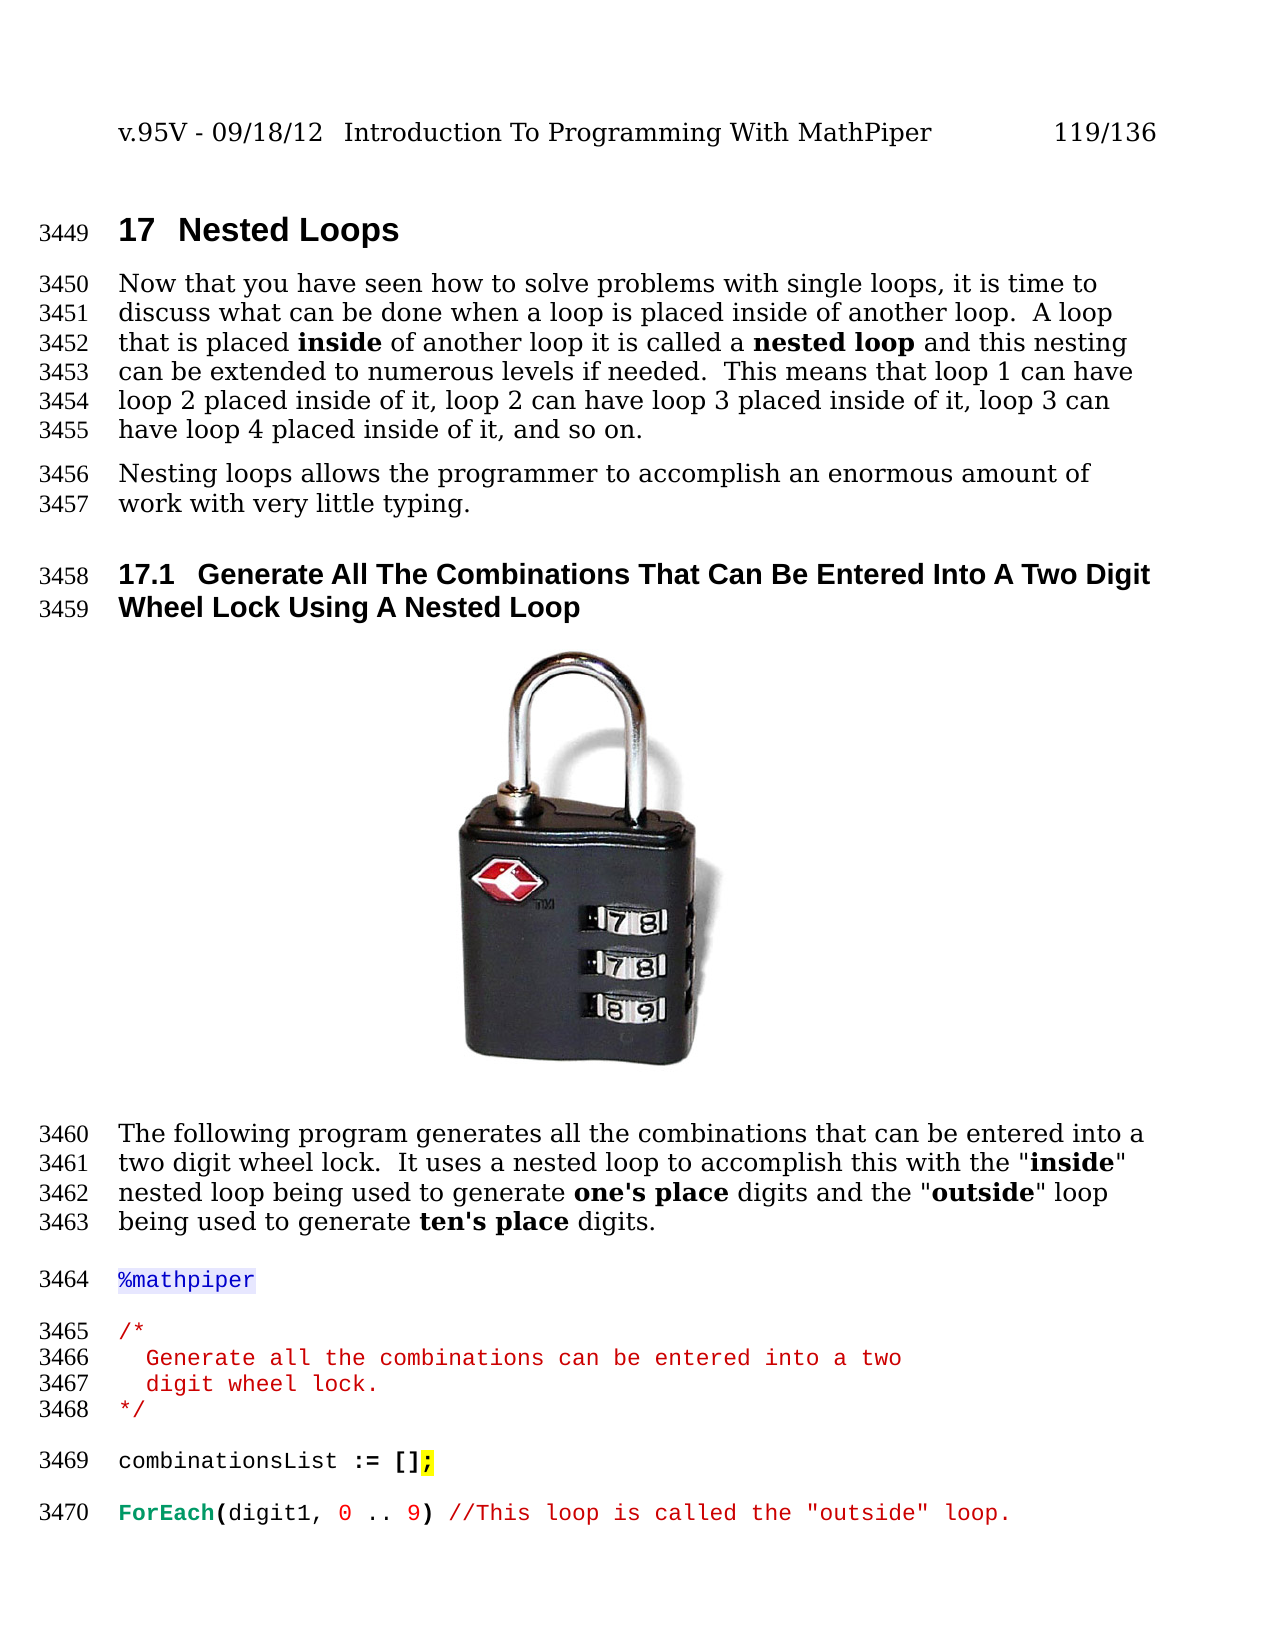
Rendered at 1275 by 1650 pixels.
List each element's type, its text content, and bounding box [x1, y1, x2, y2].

text combinationsList := []; [118, 1450, 1157, 1476]
text Generate all the combinations can be entered into a two [118, 1346, 1157, 1372]
text %mathpiper [118, 1268, 1157, 1294]
subtitle Generate All The Combinations That Can Be Entered Into A Two Digit Wheel Lock Using A Nested Loop [118, 557, 1157, 624]
text /* [118, 1320, 1157, 1346]
text digit wheel lock. [118, 1372, 1157, 1398]
text ForEach(digit1, 0 .. 9) //This loop is called the "outside" loop. [118, 1502, 1157, 1528]
subtitle Nested Loops [118, 210, 1157, 248]
text Now that you have seen how to solve problems with single loops, it is time to discuss what can be done when a loop is placed inside of another loop. A loop that is placed inside of another loop it is called a nested loop and this nesting can be extended to numerous levels if needed. This means that loop 1 can have loop 2 placed inside of it, loop 2 can have loop 3 placed inside of it, loop 3 can have loop 4 placed inside of it, and so on. [118, 269, 1157, 444]
text */ [118, 1398, 1157, 1424]
picture [448, 642, 731, 1075]
text Nesting loops allows the programmer to accomplish an enormous amount of work with very little typing. [118, 459, 1157, 518]
text The following program generates all the combinations that can be entered into a two digit wheel lock. It uses a nested loop to accomplish this with the "inside" nested loop being used to generate one's place digits and the "outside" loop being used to generate ten's place digits. [118, 1119, 1157, 1236]
